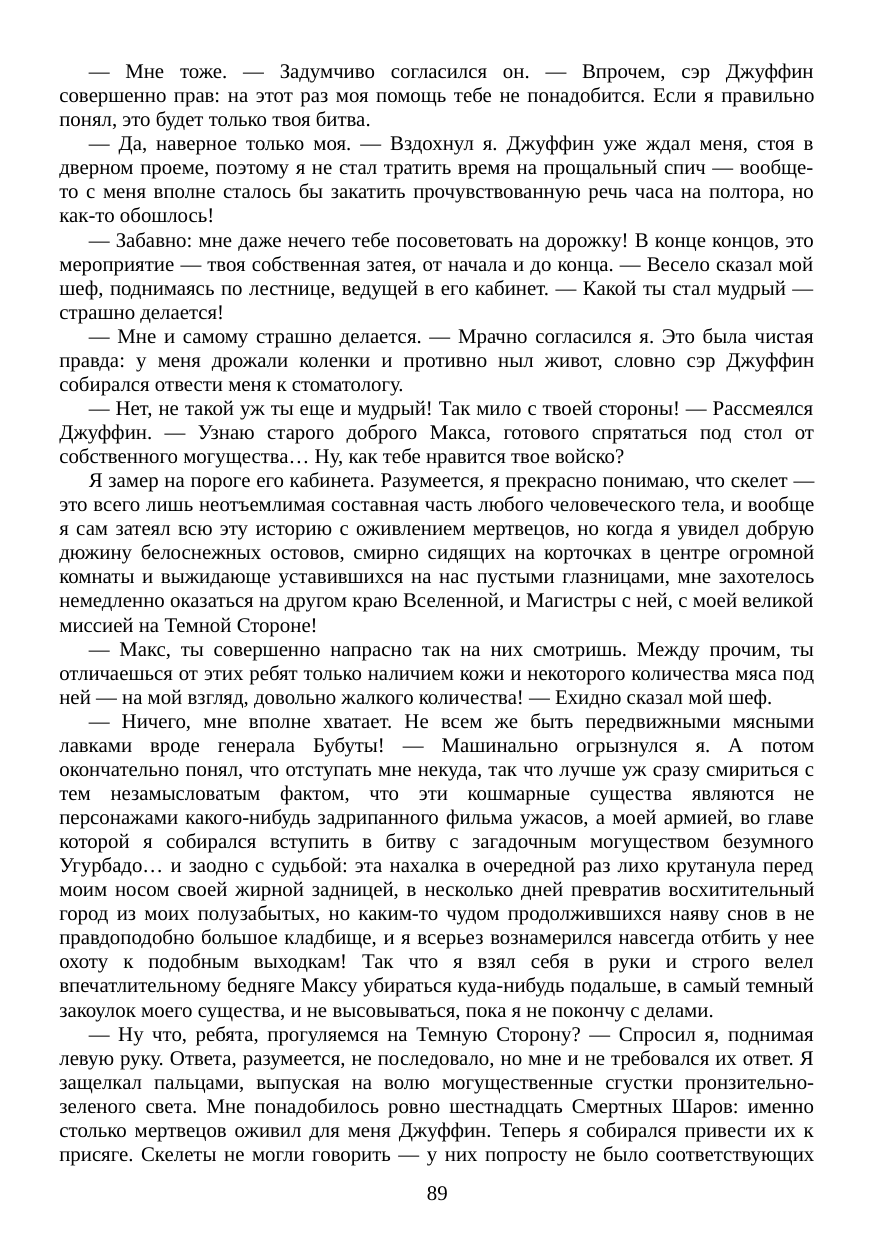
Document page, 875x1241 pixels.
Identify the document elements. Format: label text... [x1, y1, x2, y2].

text — Ну что, ребята, прогуляемся на Темную Сторону? — Спросил я, поднимая левую руку. Ответа, разумеется, не последовало, но мне и не требовался их ответ. Я защелкал пальцами, выпуская на волю могущественные сгустки пронзительно-зеленого света. Мне понадобилось ровно шестнадцать Смертных Шаров: именно столько мертвецов оживил для меня Джуффин. Теперь я собирался привести их к присяге. Скелеты не могли говорить — у них попросту не было соответствующих [59, 1022, 815, 1166]
text — Макс, ты совершенно напрасно так на них смотришь. Между прочим, ты отличаешься от этих ребят только наличием кожи и некоторого количества мяса под ней — на мой взгляд, довольно жалкого количества! — Ехидно сказал мой шеф. [59, 637, 815, 709]
text — Забавно: мне даже нечего тебе посоветовать на дорожку! В конце концов, это мероприятие — твоя собственная затея, от начала и до конца. — Весело сказал мой шеф, поднимаясь по лестнице, ведущей в его кабинет. — Какой ты стал мудрый — страшно делается! [59, 227, 815, 324]
text — Ничего, мне вполне хватает. Не всем же быть передвижными мясными лавками вроде генерала Бубуты! — Машинально огрызнулся я. А потом окончательно понял, что отступать мне некуда, так что лучше уж сразу смириться с тем незамысловатым фактом, что эти кошмарные существа являются не персонажами какого-нибудь задрипанного фильма ужасов, а моей армией, во главе которой я собирался вступить в битву с загадочным могуществом безумного Угурбадо… и заодно с судьбой: эта нахалка в очередной раз лихо крутанула перед моим носом своей жирной задницей, в несколько дней превратив восхитительный город из моих полузабытых, но каким-то чудом продолжившихся наяву снов в не правдоподобно большое кладбище, и я всерьез вознамерился навсегда отбить у нее охоту к подобным выходкам! Так что я взял себя в руки и строго велел впечатлительному бедняге Максу убираться куда-нибудь подальше, в самый темный закоулок моего существа, и не высовываться, пока я не покончу с делами. [59, 709, 815, 1022]
text — Мне и самому страшно делается. — Мрачно согласился я. Это была чистая правда: у меня дрожали коленки и противно ныл живот, словно сэр Джуффин собирался отвести меня к стоматологу. [59, 324, 815, 396]
text — Да, наверное только моя. — Вздохнул я. Джуффин уже ждал меня, стоя в дверном проеме, поэтому я не стал тратить время на прощальный спич — вообще-то с меня вполне сталось бы закатить прочувствованную речь часа на полтора, но как-то обошлось! [59, 131, 815, 227]
text — Мне тоже. — Задумчиво согласился он. — Впрочем, сэр Джуффин совершенно прав: на этот раз моя помощь тебе не понадобится. Если я правильно понял, это будет только твоя битва. [59, 59, 815, 131]
text Я замер на пороге его кабинета. Разумеется, я прекрасно понимаю, что скелет — это всего лишь неотъемлимая составная часть любого человеческого тела, и вообще я сам затеял всю эту историю с оживлением мертвецов, но когда я увидел добрую дюжину белоснежных остовов, смирно сидящих на корточках в центре огромной комнаты и выжидающе уставившихся на нас пустыми глазницами, мне захотелось немедленно оказаться на другом краю Вселенной, и Магистры с ней, с моей великой миссией на Темной Стороне! [59, 468, 815, 637]
text — Нет, не такой уж ты еще и мудрый! Так мило с твоей стороны! — Рассмеялся Джуффин. — Узнаю старого доброго Макса, готового спрятаться под стол от собственного могущества… Ну, как тебе нравится твое войско? [59, 396, 815, 468]
